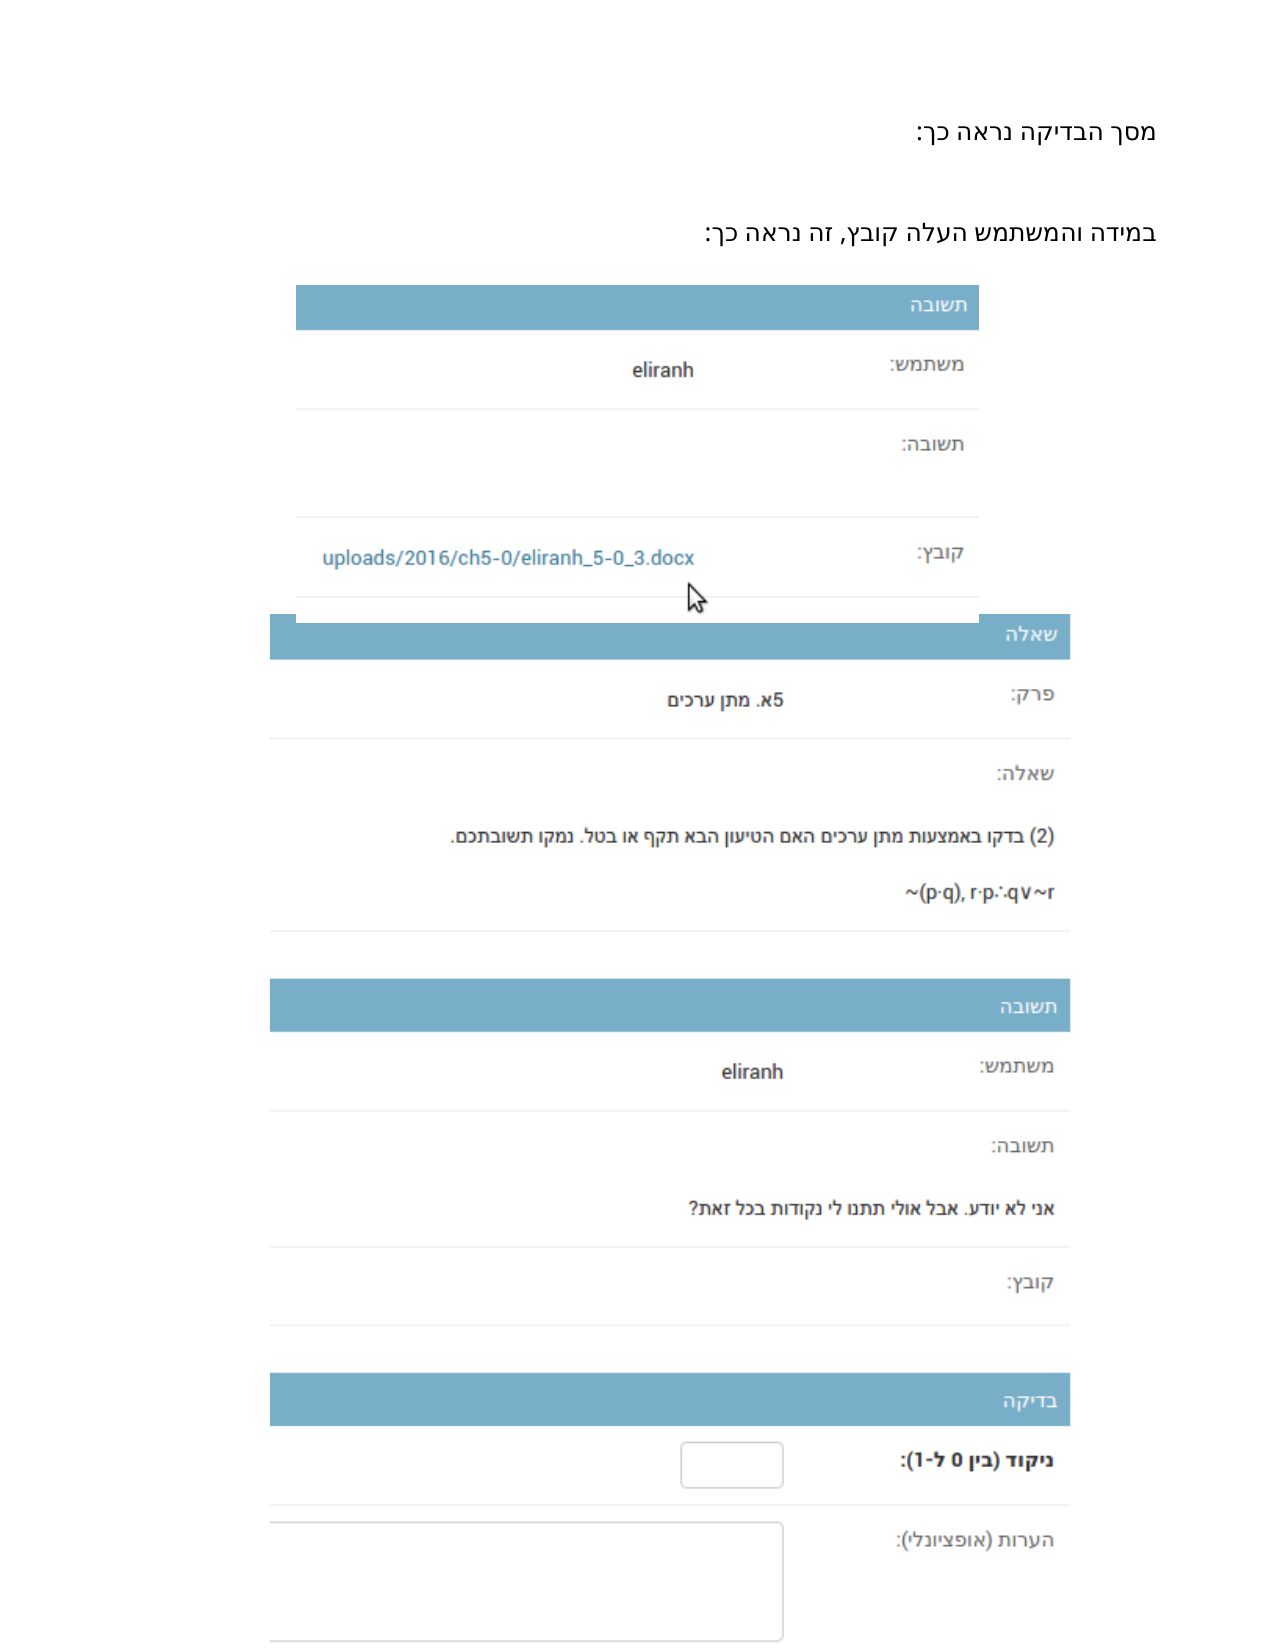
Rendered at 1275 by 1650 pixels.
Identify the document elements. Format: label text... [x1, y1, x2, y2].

text מסך הבדיקה נראה כך: [118, 118, 1157, 151]
picture [269, 285, 1072, 1650]
text במידה והמשתמש העלה קובץ, זה נראה כך: [118, 219, 1157, 251]
